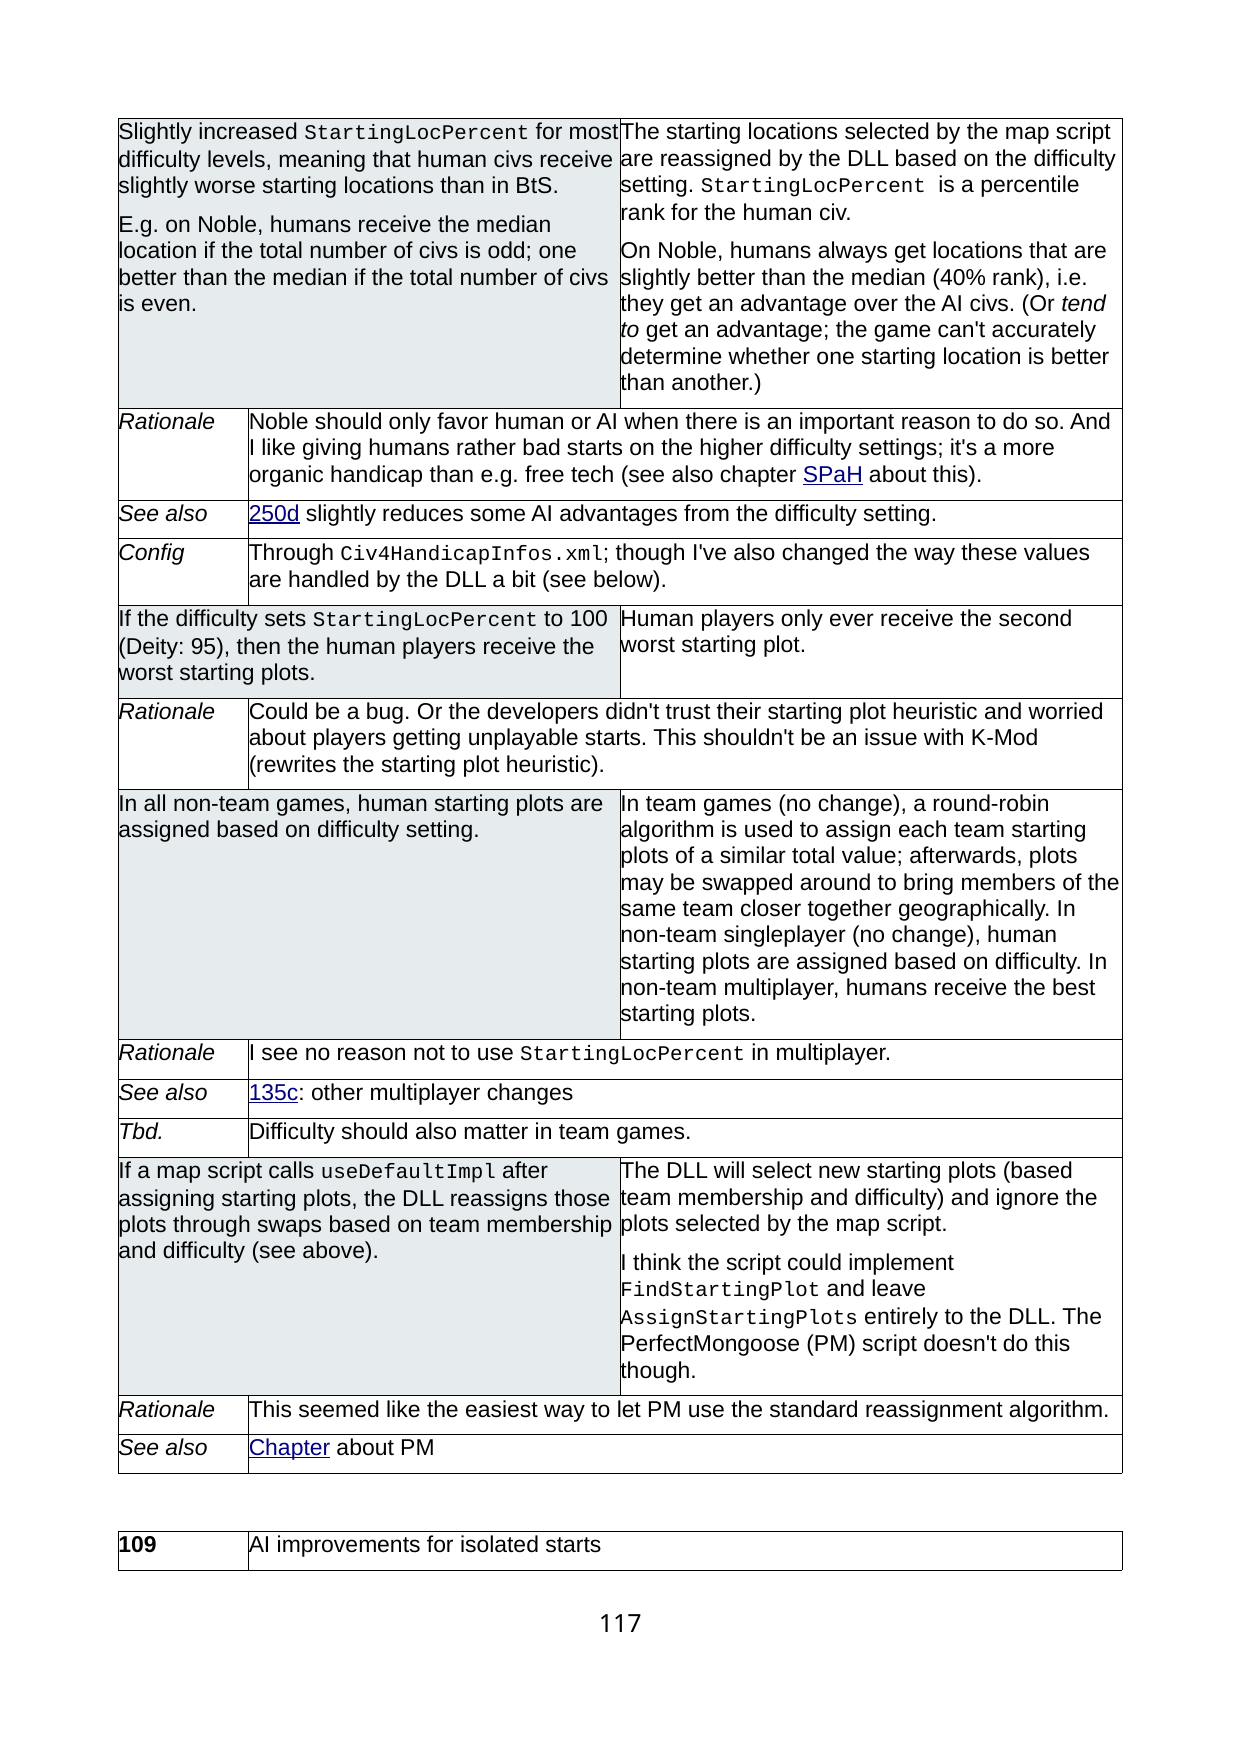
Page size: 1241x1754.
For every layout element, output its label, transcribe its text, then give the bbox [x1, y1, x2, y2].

table_header AI improvements for isolated starts [249, 1532, 1122, 1569]
table_cell If the difficulty sets StartingLocPercent to 100 (Deity: 95), then the human players receive the worst starting plots. [119, 606, 620, 698]
table_cell The starting locations selected by the map script are reassigned by the DLL based on the difficulty setting. StartingLocPercent is a percentile rank for the human civ. On Noble, humans always get locations that are slightly better than the median (40% rank), i.e. they get an advantage over the AI civs. (Or tend to get an advantage; the game can't accurately determine whether one starting location is better than another.) [621, 119, 1122, 408]
table_header 109 [119, 1532, 248, 1569]
table_cell See also [119, 1435, 248, 1473]
table_cell The DLL will select new starting plots (based team membership and difficulty) and ignore the plots selected by the map script. I think the script could implement FindStartingPlot and leave AssignStartingPlots entirely to the DLL. The PerfectMongoose (PM) script doesn't do this though. [621, 1158, 1122, 1395]
table_cell Difficulty should also matter in team games. [249, 1119, 1122, 1157]
table_cell Through Civ4HandicapInfos.xml; though I've also changed the way these values are handled by the DLL a bit (see below). [249, 539, 1122, 605]
table_cell This seemed like the easiest way to let PM use the standard reassignment algorithm. [249, 1396, 1122, 1434]
table_cell In team games (no change), a round-robin algorithm is used to assign each team starting plots of a similar total value; afterwards, plots may be swapped around to bring members of the same team closer together geographically. In non-team singleplayer (no change), human starting plots are assigned based on difficulty. In non-team multiplayer, humans receive the best starting plots. [621, 790, 1122, 1039]
table_cell 135c: other multiplayer changes [249, 1080, 1122, 1118]
table_cell Human players only ever receive the second worst starting plot. [621, 606, 1122, 698]
table_cell Rationale [119, 409, 248, 499]
table_cell Noble should only favor human or AI when there is an important reason to do so. And I like giving humans rather bad starts on the higher difficulty settings; it's a more organic handicap than e.g. free tech (see also chapter SPaH about this). [249, 409, 1122, 499]
table_cell I see no reason not to use StartingLocPercent in multiplayer. [249, 1040, 1122, 1079]
table_cell See also [119, 1080, 248, 1118]
table_cell If a map script calls useDefaultImpl after assigning starting plots, the DLL reassigns those plots through swaps based on team membership and difficulty (see above). [119, 1158, 620, 1395]
table_cell Rationale [119, 1396, 248, 1434]
table_cell Rationale [119, 699, 248, 789]
table_cell In all non-team games, human starting plots are assigned based on difficulty setting. [119, 790, 620, 1039]
table_cell Config [119, 539, 248, 605]
table_cell Slightly increased StartingLocPercent for most difficulty levels, meaning that human civs receive slightly worse starting locations than in BtS. E.g. on Noble, humans receive the median location if the total number of civs is odd; one better than the median if the total number of civs is even. [119, 119, 620, 408]
table_cell See also [119, 501, 248, 538]
table_cell Tbd. [119, 1119, 248, 1157]
table_cell Chapter about PM [249, 1435, 1122, 1473]
table_cell Could be a bug. Or the developers didn't trust their starting plot heuristic and worried about players getting unplayable starts. This shouldn't be an issue with K-Mod (rewrites the starting plot heuristic). [249, 699, 1122, 789]
table_cell Rationale [119, 1040, 248, 1079]
table_cell 250d slightly reduces some AI advantages from the difficulty setting. [249, 501, 1122, 538]
